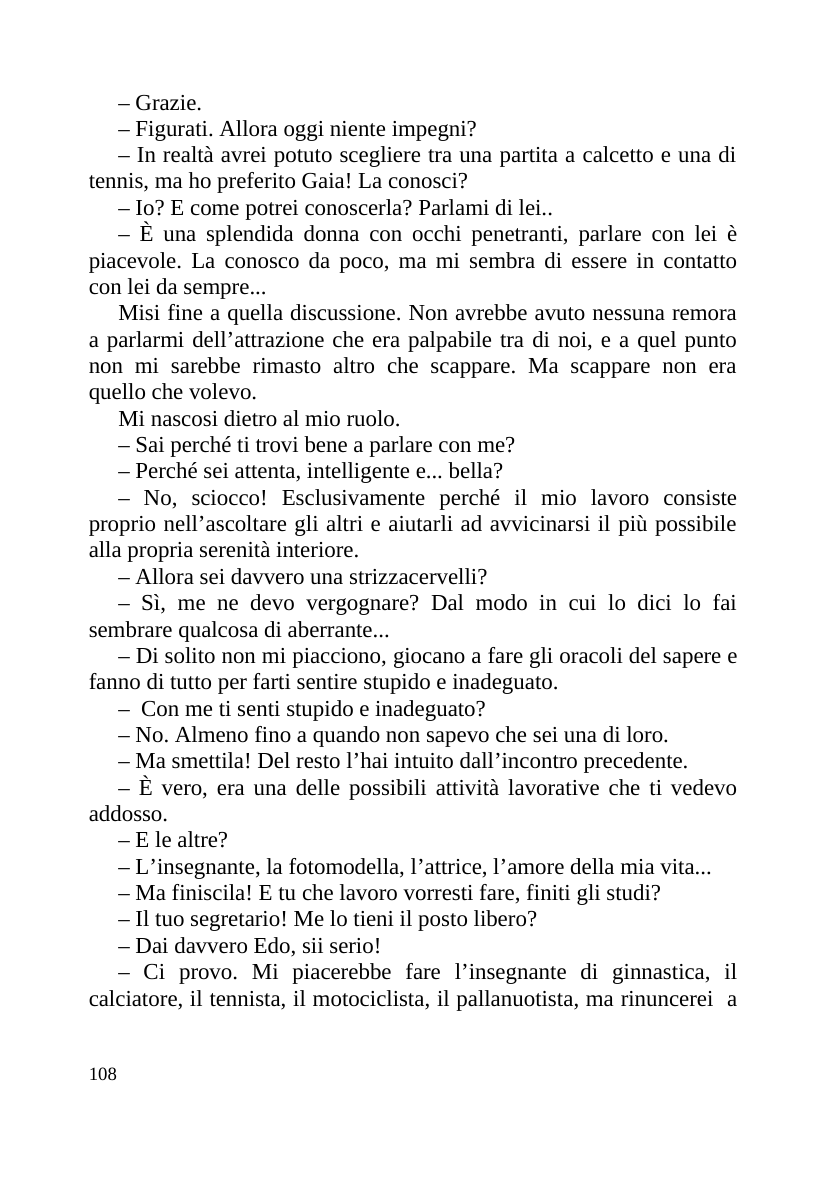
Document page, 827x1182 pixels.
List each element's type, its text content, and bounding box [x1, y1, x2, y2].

text – Sai perché ti trovi bene a parlare con me? [88, 431, 738, 457]
text – No. Almeno fino a quando non sapevo che sei una di loro. [88, 721, 738, 747]
text – In realtà avrei potuto scegliere tra una partita a calcetto e una di tennis, ma ho preferito Gaia! La conosci? [88, 141, 738, 194]
text – Il tuo segretario! Me lo tieni il posto libero? [88, 906, 738, 932]
text – Ma smettila! Del resto l’hai intuito dall’incontro precedente. [88, 747, 738, 774]
text – Dai davvero Edo, sii serio! [88, 932, 738, 958]
text – E le altre? [88, 826, 738, 853]
text – No, sciocco! Esclusivamente perché il mio lavoro consiste proprio nell’ascoltare gli altri e aiutarli ad avvicinarsi il più possibile alla propria serenità interiore. [88, 484, 738, 563]
text – Ci provo. Mi piacerebbe fare l’insegnante di ginnastica, il calciatore, il tennista, il motociclista, il pallanuotista, ma rinuncerei a [88, 958, 738, 1011]
text – L’insegnante, la fotomodella, l’attrice, l’amore della mia vita... [88, 853, 738, 879]
text – Figurati. Allora oggi niente impegni? [88, 115, 738, 141]
text – Grazie. [88, 88, 738, 115]
text – Sì, me ne devo vergognare? Dal modo in cui lo dici lo fai sembrare qualcosa di aberrante... [88, 589, 738, 642]
text Mi nascosi dietro al mio ruolo. [88, 405, 738, 431]
text – Io? E come potrei conoscerla? Parlami di lei.. [88, 194, 738, 220]
text – Ma finiscila! E tu che lavoro vorresti fare, finiti gli studi? [88, 879, 738, 906]
text – Di solito non mi piacciono, giocano a fare gli oracoli del sapere e fanno di tutto per farti sentire stupido e inadeguato. [88, 642, 738, 695]
text – Con me ti senti stupido e inadeguato? [88, 695, 738, 721]
text – Perché sei attenta, intelligente e... bella? [88, 457, 738, 484]
text – Allora sei davvero una strizzacervelli? [88, 563, 738, 589]
text – è vero, era una delle possibili attività lavorative che ti vedevo addosso. [88, 774, 738, 826]
text – è una splendida donna con occhi penetranti, parlare con lei è piacevole. La conosco da poco, ma mi sembra di essere in contatto con lei da sempre... [88, 220, 738, 299]
text Misi fine a quella discussione. Non avrebbe avuto nessuna remora a parlarmi dell’attrazione che era palpabile tra di noi, e a quel punto non mi sarebbe rimasto altro che scappare. Ma scappare non era quello che volevo. [88, 299, 738, 405]
